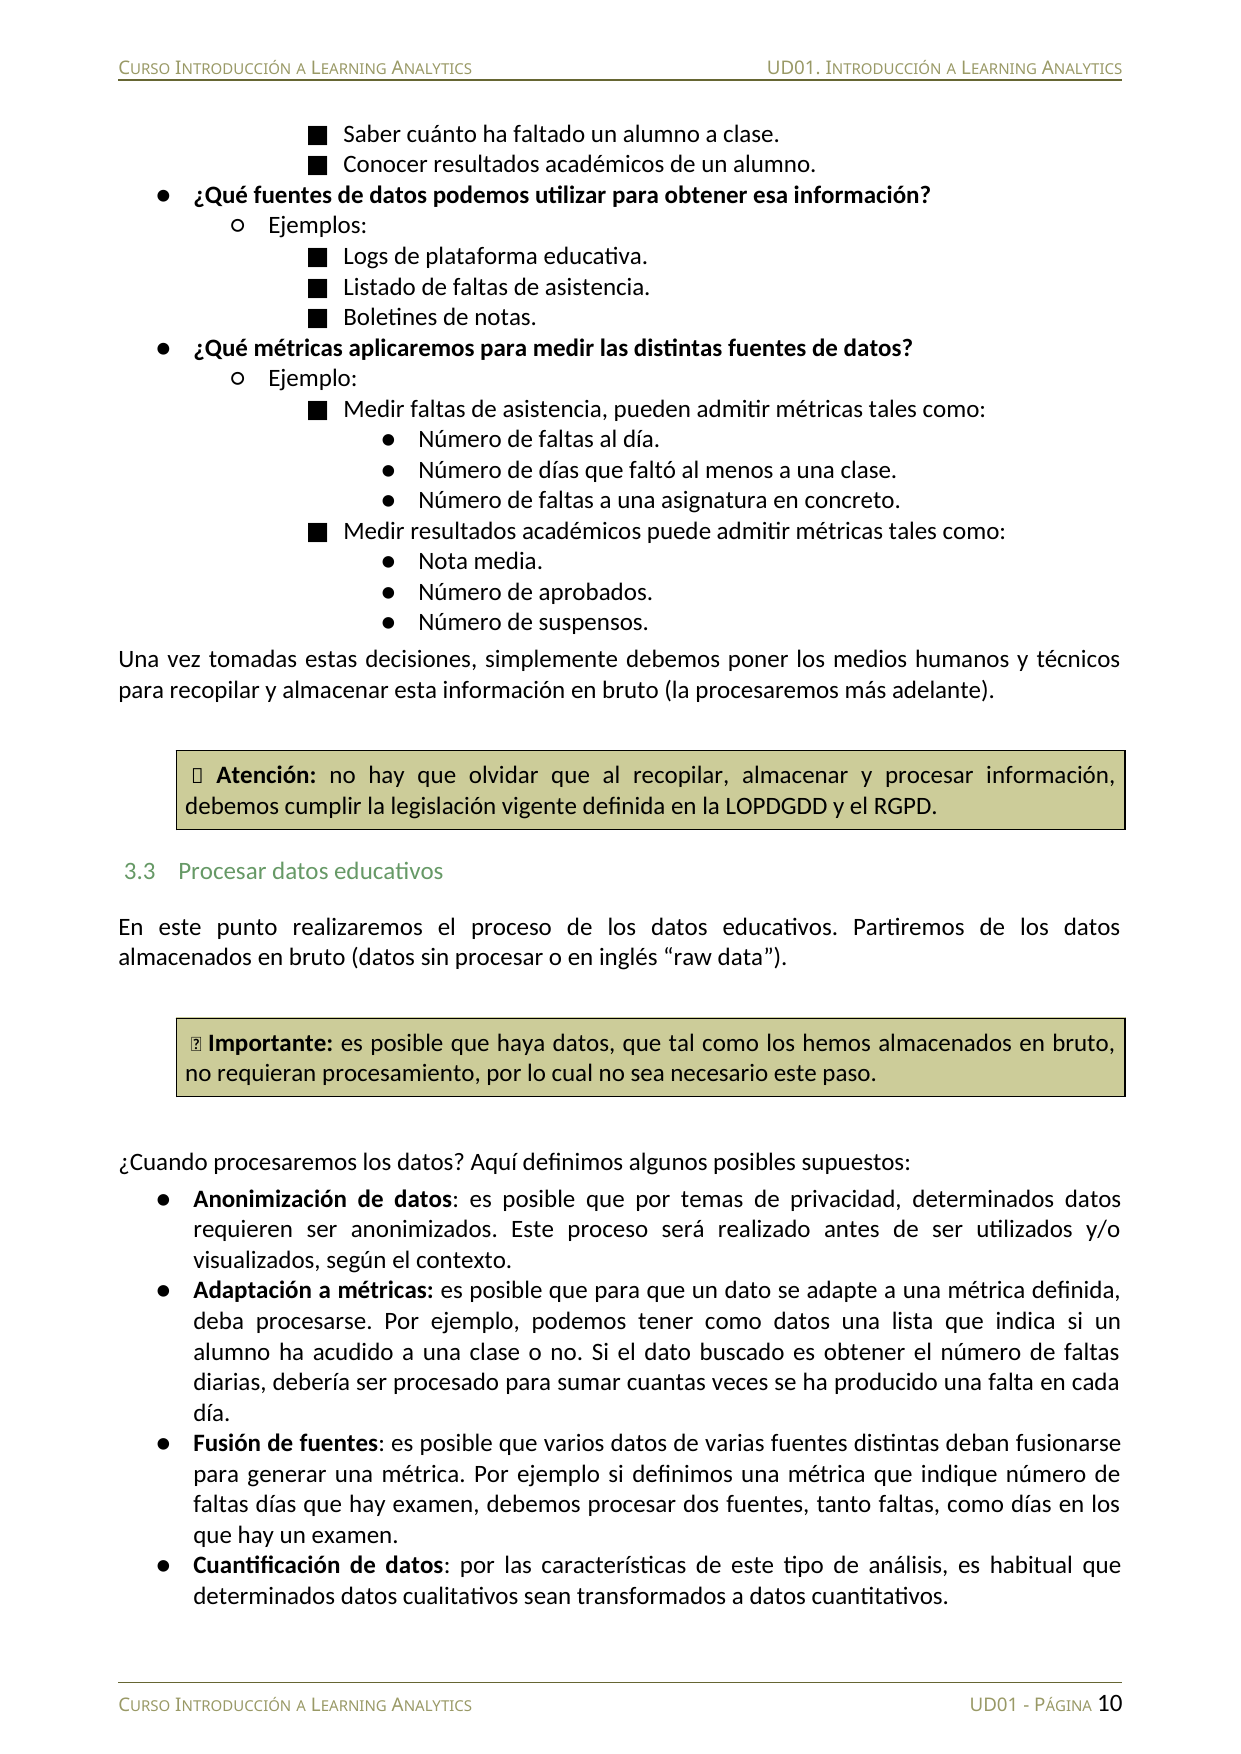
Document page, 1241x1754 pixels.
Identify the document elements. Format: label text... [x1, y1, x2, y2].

text 📖 Importante: es posible que haya datos, que tal como los hemos almacenados en bruto, no requieran procesamiento, por lo cual no sea necesario este paso. [177, 1019, 1124, 1096]
list Fusión de fuentes: es posible que varios datos de varias fuentes distintas deban fusionarse para generar una métrica. Por ejemplo si definimos una métrica que indique número de faltas días que hay examen, debemos procesar dos fuentes, tanto faltas, como días en los que hay un examen. [156, 1427, 1122, 1549]
text Una vez tomadas estas decisiones, simplemente debemos poner los medios humanos y técnicos para recopilar y almacenar esta información en bruto (la procesaremos más adelante). [118, 643, 1122, 704]
text En este punto realizaremos el proceso de los datos educativos. Partiremos de los datos almacenados en bruto (datos sin procesar o en inglés “raw data”). [118, 911, 1122, 972]
text ❕ Atención: no hay que olvidar que al recopilar, almacenar y procesar información, debemos cumplir la legislación vigente definida en la LOPDGDD y el RGPD. [177, 751, 1124, 829]
list Nota media. [381, 545, 1122, 576]
list Número de faltas a una asignatura en concreto. [381, 484, 1122, 515]
list ¿Qué métricas aplicaremos para medir las distintas fuentes de datos? [156, 332, 1122, 362]
list Adaptación a métricas: es posible que para que un dato se adapte a una métrica definida, deba procesarse. Por ejemplo, podemos tener como datos una lista que indica si un alumno ha acudido a una clase o no. Si el dato buscado es obtener el número de faltas diarias, debería ser procesado para sumar cuantas veces se ha producido una falta en cada día. [156, 1274, 1122, 1427]
list Número de faltas al día. [381, 423, 1122, 454]
list Logs de plataforma educativa. [306, 240, 1122, 271]
list Boletines de notas. [306, 301, 1122, 332]
list ¿Qué fuentes de datos podemos utilizar para obtener esa información? [156, 179, 1122, 210]
list Cuantificación de datos: por las características de este tipo de análisis, es habitual que determinados datos cualitativos sean transformados a datos cuantitativos. [156, 1549, 1122, 1610]
list Ejemplos: [231, 210, 1122, 240]
list Listado de faltas de asistencia. [306, 271, 1122, 301]
list Anonimización de datos: es posible que por temas de privacidad, determinados datos requieren ser anonimizados. Este proceso será realizado antes de ser utilizados y/o visualizados, según el contexto. [156, 1183, 1122, 1274]
list Medir resultados académicos puede admitir métricas tales como: [306, 515, 1122, 545]
list Medir faltas de asistencia, pueden admitir métricas tales como: [306, 393, 1122, 423]
list Número de días que faltó al menos a una clase. [381, 454, 1122, 484]
list Número de aprobados. [381, 576, 1122, 606]
list Ejemplo: [231, 362, 1122, 393]
list Conocer resultados académicos de un alumno. [306, 149, 1122, 179]
list Número de suspensos. [381, 606, 1122, 637]
text ¿Cuando procesaremos los datos? Aquí definimos algunos posibles supuestos: [118, 1146, 1122, 1177]
subtitle Procesar datos educativos [118, 855, 1122, 886]
list Saber cuánto ha faltado un alumno a clase. [306, 118, 1122, 149]
